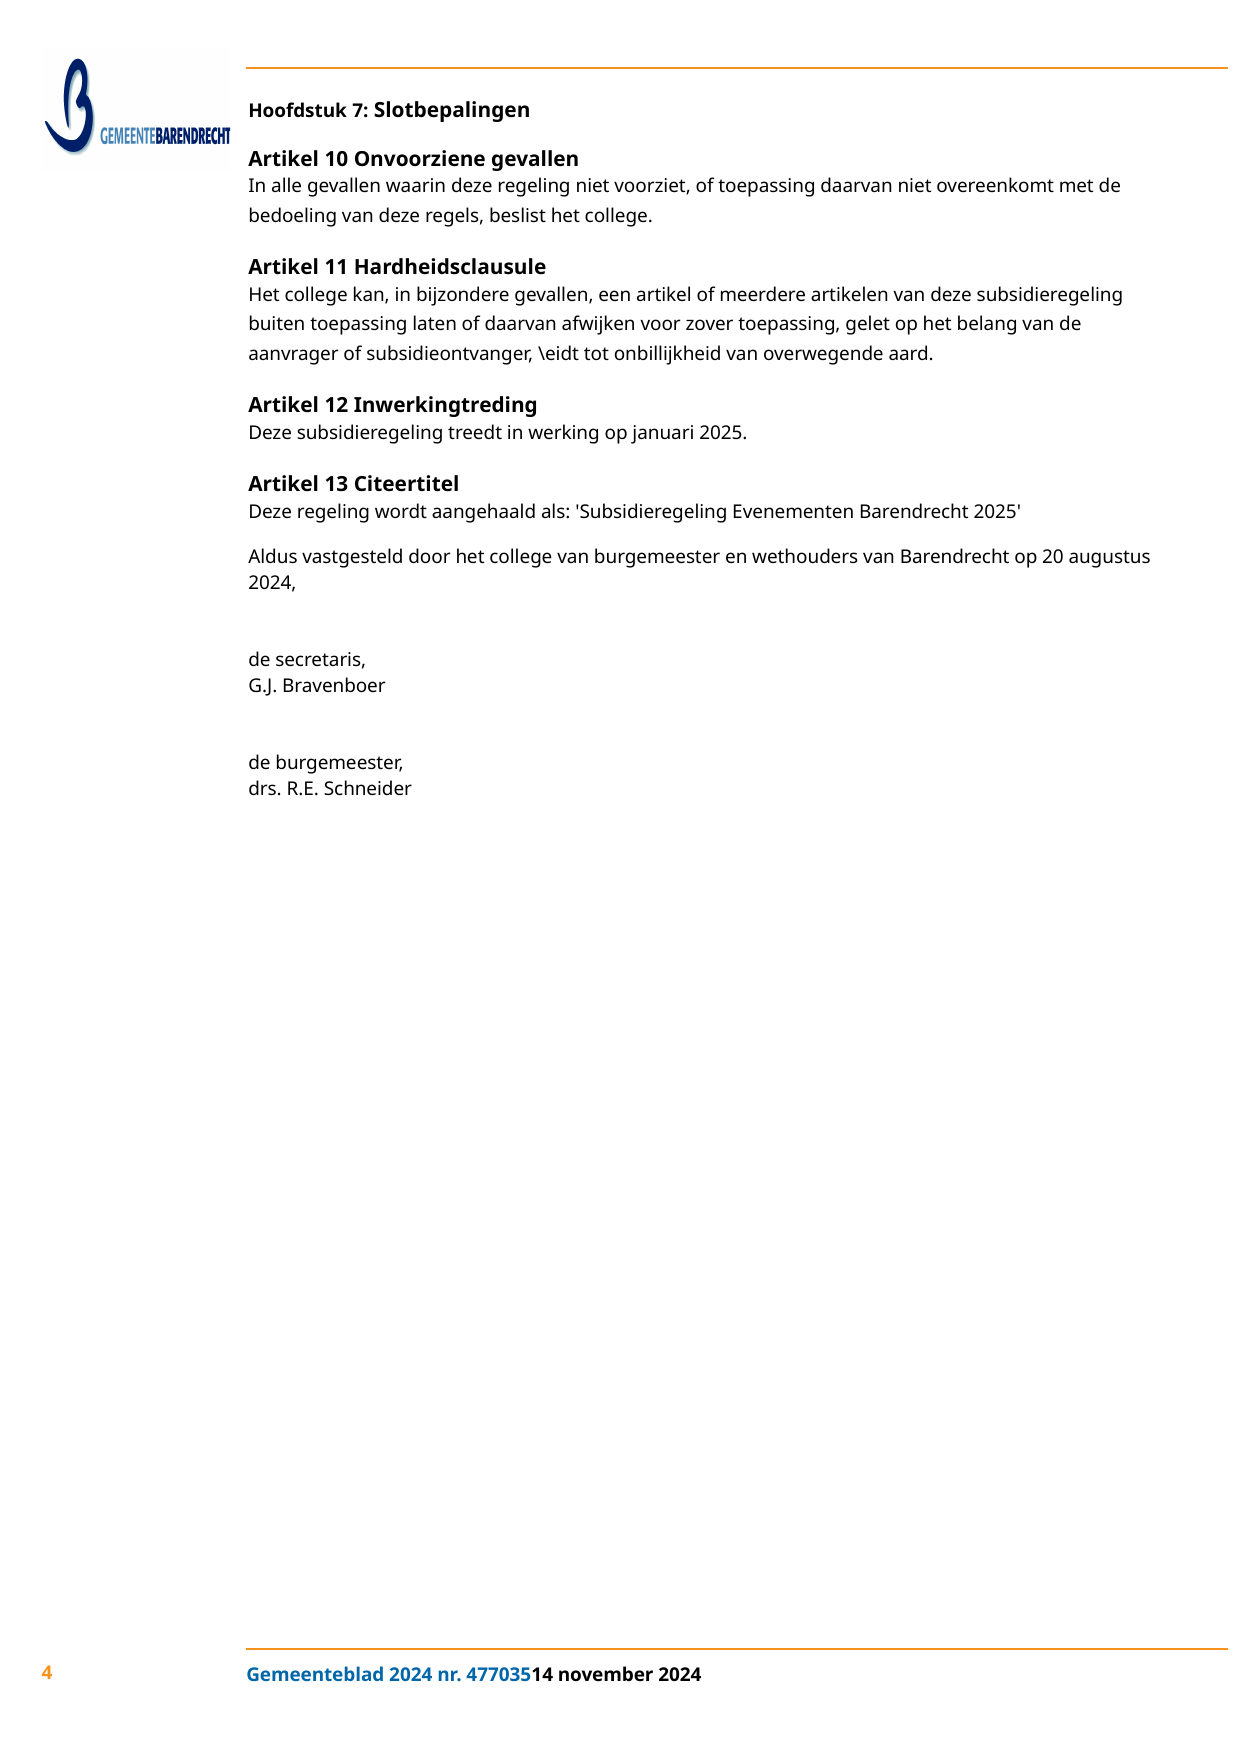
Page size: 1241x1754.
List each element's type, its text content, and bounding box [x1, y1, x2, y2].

text In alle gevallen waarin deze regeling niet voorziet, of toepassing daarvan niet overeenkomt met de bedoeling van deze regels, beslist het college. [248, 172, 1152, 228]
text Artikel 13 Citeertitel [248, 469, 1152, 498]
text Deze subsidieregeling treedt in werking op januari 2025. [248, 419, 1152, 445]
text Hoofdstuk 7: Slotbepalingen [248, 95, 1152, 123]
text G.J. Bravenboer [248, 672, 1152, 698]
text Artikel 12 Inwerkingtreding [248, 391, 1152, 419]
text de burgemeester, [248, 749, 1152, 775]
text Het college kan, in bijzondere gevallen, een artikel of meerdere artikelen van deze subsidieregeling buiten toepassing laten of daarvan afwijken voor zover toepassing, gelet op het belang van de aanvrager of subsidieontvanger, \eidt tot onbillijkheid van overwegende aard. [248, 281, 1152, 366]
text de secretaris, [248, 646, 1152, 672]
text drs. R.E. Schneider [248, 775, 1152, 801]
picture [41, 47, 231, 172]
text Artikel 10 Onvoorziene gevallen [248, 144, 1152, 172]
text Deze regeling wordt aangehaald als: 'Subsidieregeling Evenementen Barendrecht 2025' [248, 498, 1152, 523]
text Aldus vastgesteld door het college van burgemeester en wethouders van Barendrecht op 20 augustus 2024, [248, 543, 1152, 595]
text Artikel 11 Hardheidsclausule [248, 252, 1152, 281]
